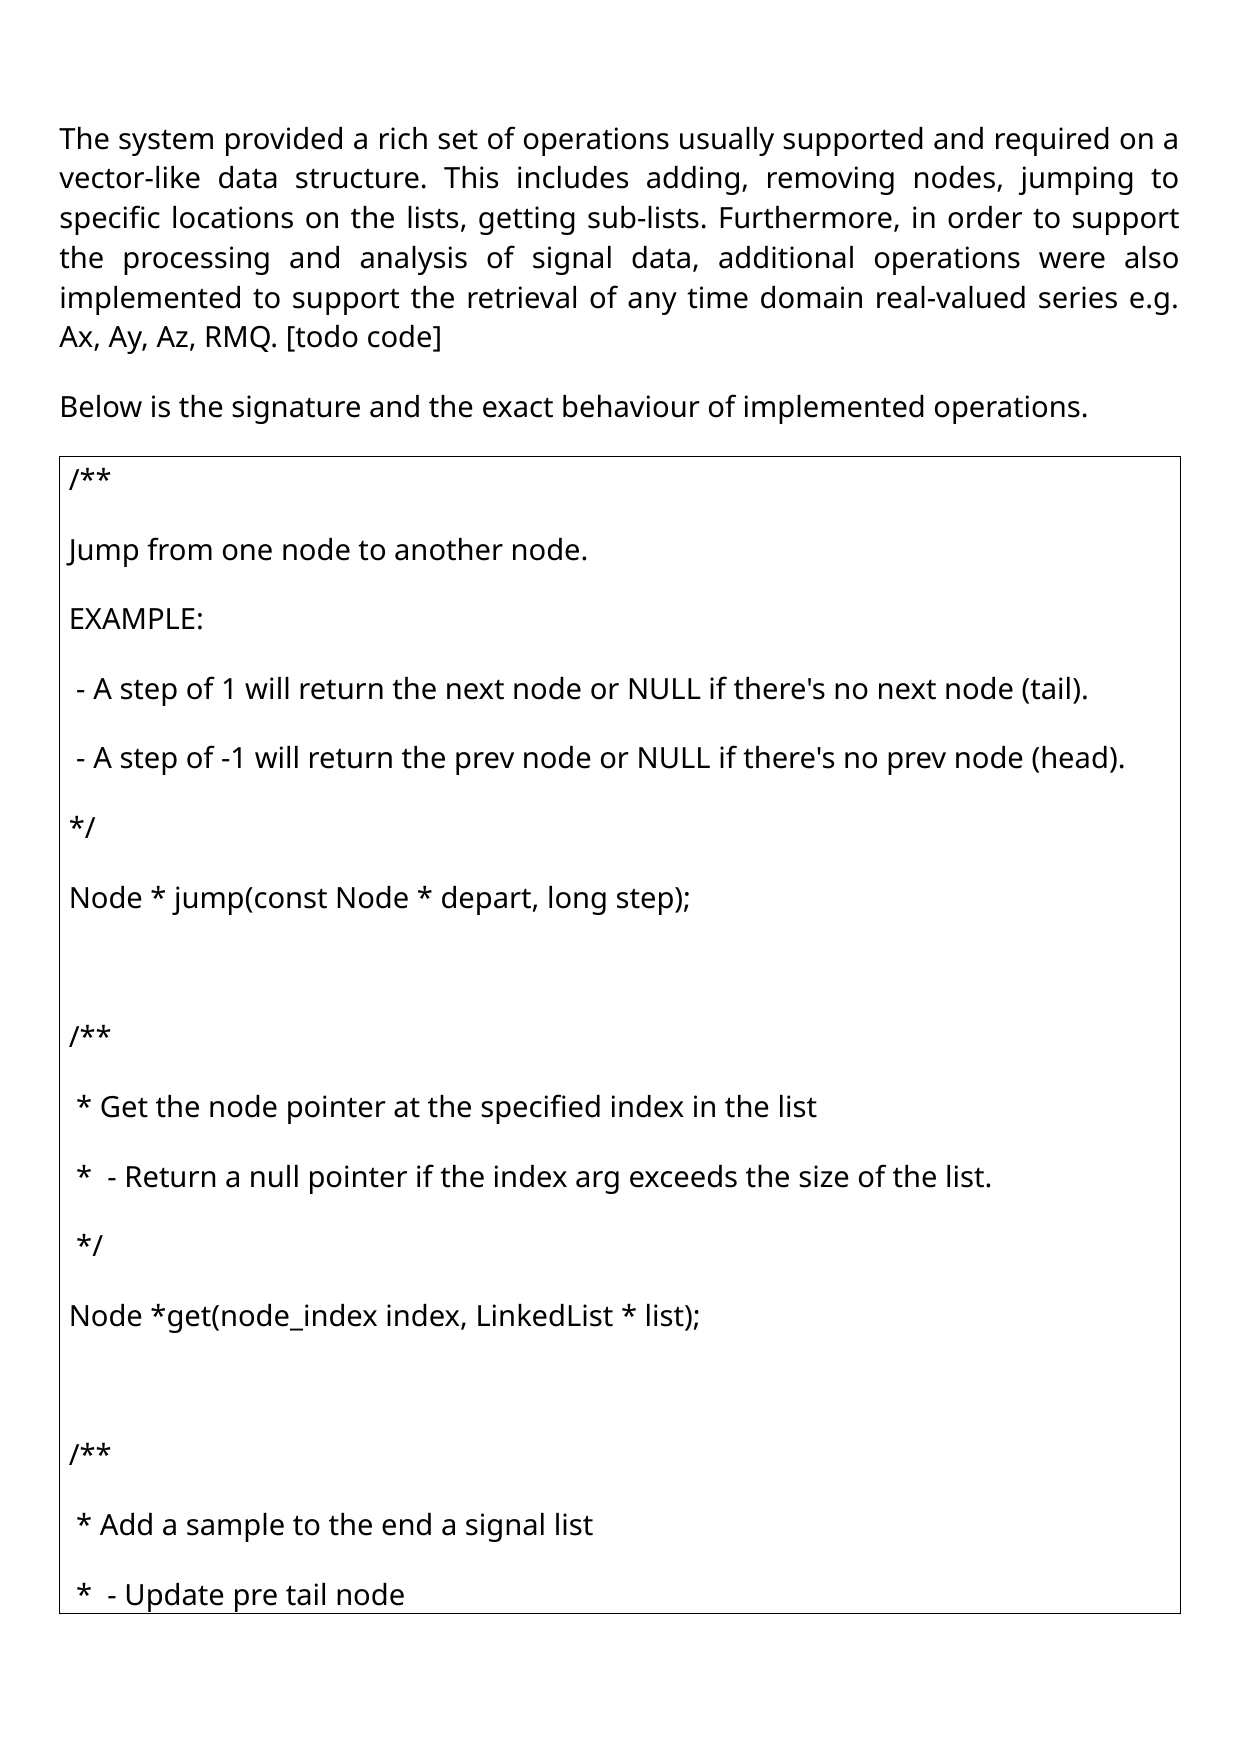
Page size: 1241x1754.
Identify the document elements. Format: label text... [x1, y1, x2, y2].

text The system provided a rich set of operations usually supported and required on a vector-like data structure. This includes adding, removing nodes, jumping to specific locations on the lists, getting sub-lists. Furthermore, in order to support the processing and analysis of signal data, additional operations were also implemented to support the retrieval of any time domain real-valued series e.g. Ax, Ay, Az, RMQ. [todo code] [59, 118, 1181, 356]
text */ [60, 1222, 1180, 1265]
text EXAMPLE: [60, 595, 1180, 638]
text * - Update pre tail node [60, 1571, 1180, 1613]
text * Add a sample to the end a signal list [60, 1501, 1180, 1544]
text - A step of 1 will return the next node or NULL if there's no next node (tail). [60, 665, 1180, 708]
text Below is the signature and the exact behaviour of implemented operations. [59, 386, 1181, 426]
text * - Return a null pointer if the index arg exceeds the size of the list. [60, 1153, 1180, 1196]
text - A step of -1 will return the prev node or NULL if there's no prev node (head). [60, 735, 1180, 777]
text Node *get(node_index index, LinkedList * list); [60, 1292, 1180, 1335]
text * Get the node pointer at the specified index in the list [60, 1083, 1180, 1126]
text /** [60, 1432, 1180, 1474]
text */ [60, 804, 1180, 847]
text /** [60, 1013, 1180, 1056]
text /** [60, 457, 1180, 499]
text Jump from one node to another node. [60, 526, 1180, 568]
text Node * jump(const Node * depart, long step); [60, 874, 1180, 917]
